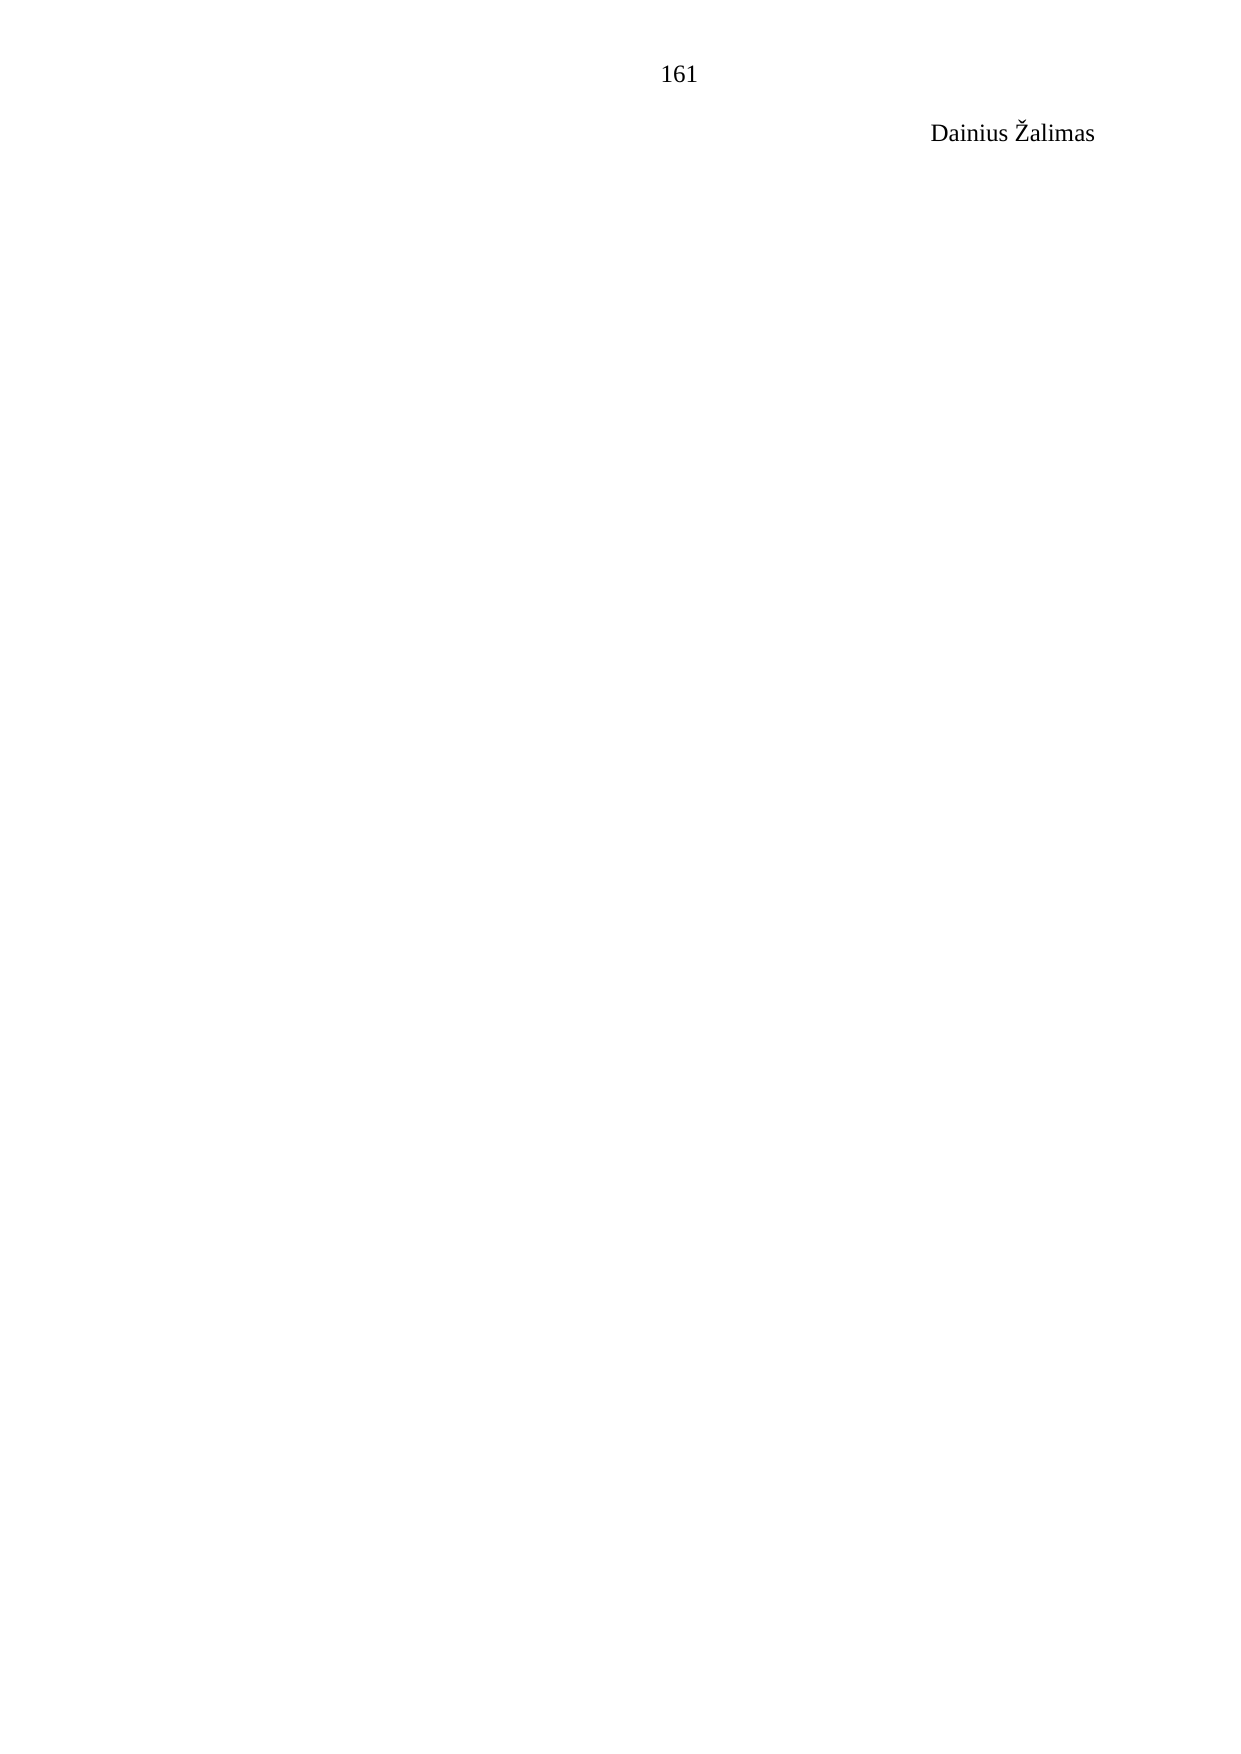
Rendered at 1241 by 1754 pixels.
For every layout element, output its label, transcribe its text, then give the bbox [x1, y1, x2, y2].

text Dainius Žalimas [177, 118, 1181, 147]
